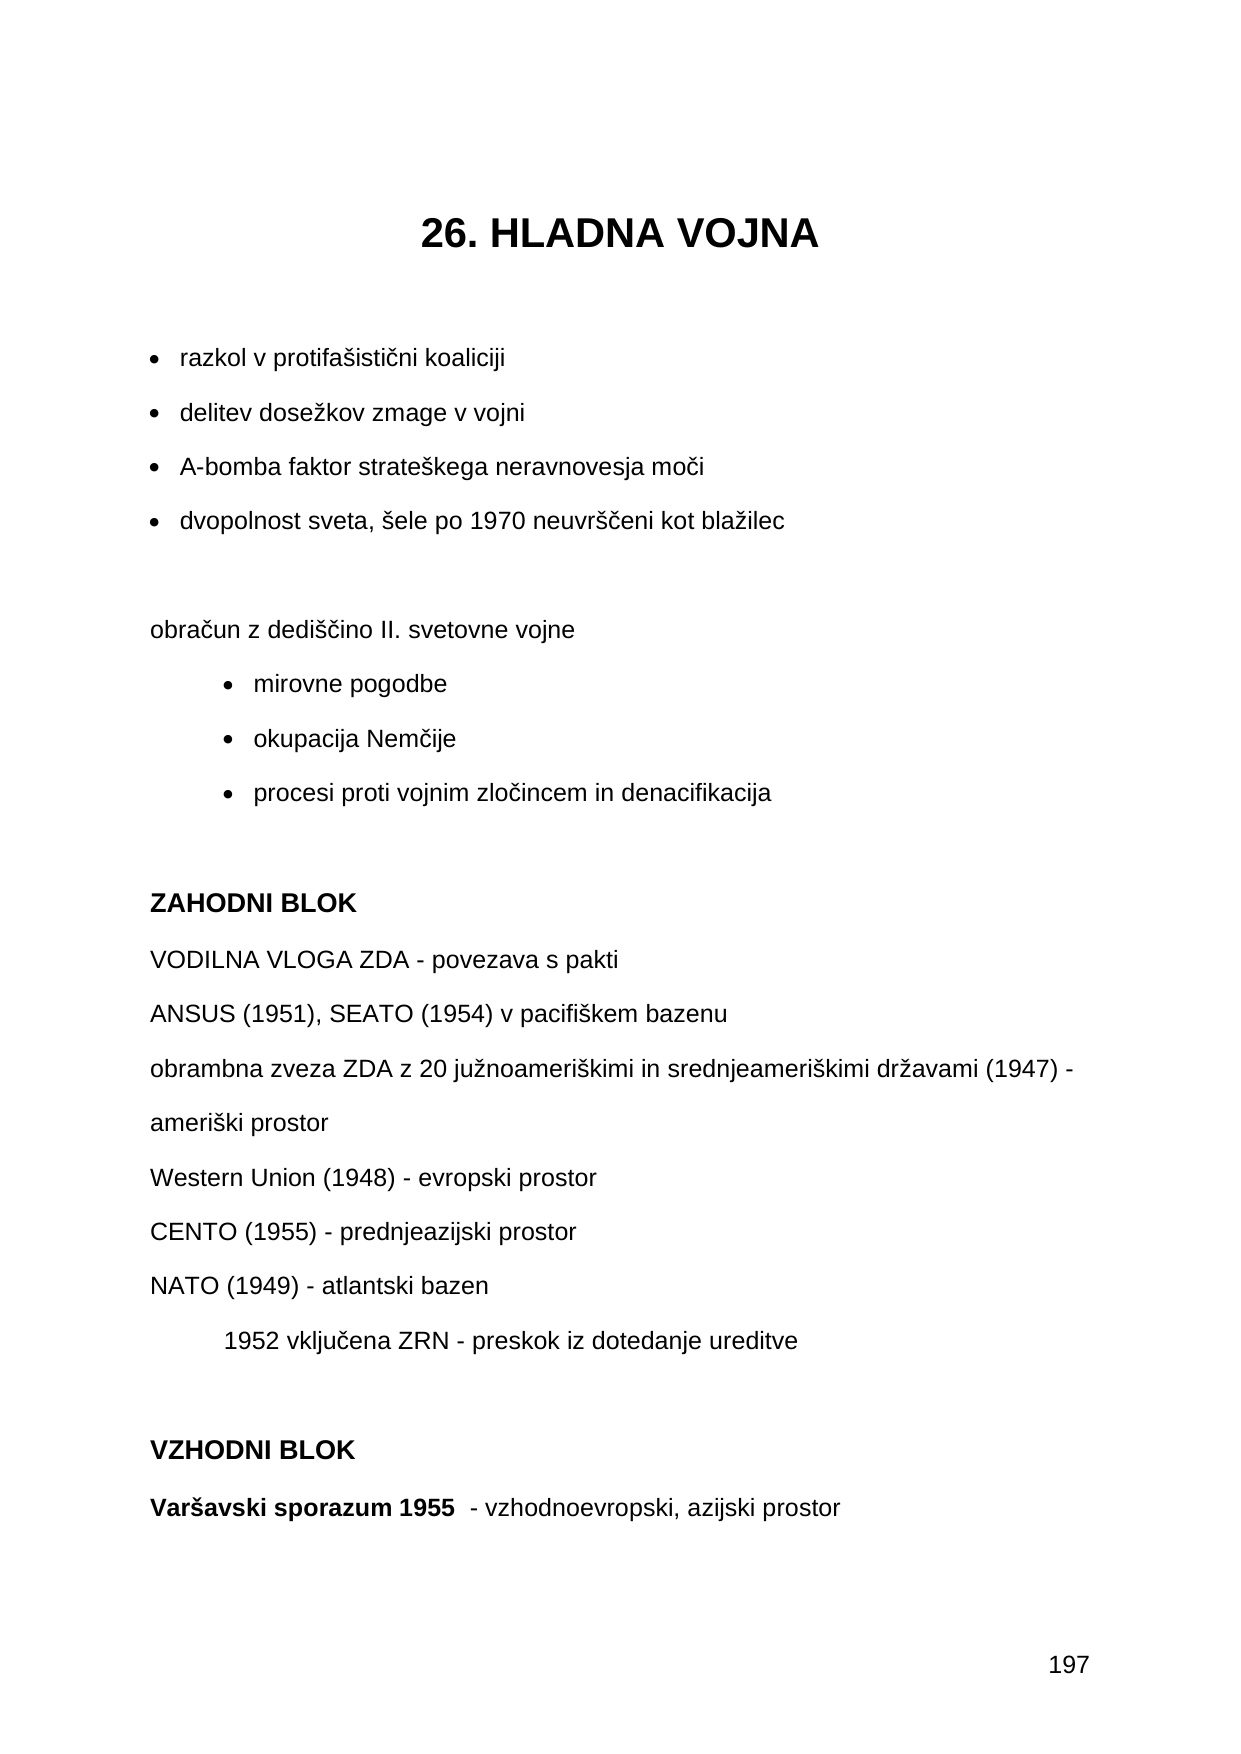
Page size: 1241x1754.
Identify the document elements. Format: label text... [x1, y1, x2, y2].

text obračun z dediščino II. svetovne vojne [150, 615, 1090, 651]
text VODILNA VLOGA ZDA - povezava s pakti [150, 945, 1090, 981]
text NATO (1949) - atlantski bazen [150, 1271, 1090, 1307]
list A-bomba faktor strateškega neravnovesja moči [150, 452, 1090, 488]
list delitev dosežkov zmage v vojni [150, 397, 1090, 434]
text obrambna zveza ZDA z 20 južnoameriškimi in srednjeameriškimi državami (1947) - ameriški prostor [150, 1054, 1090, 1144]
list mirovne pogodbe [224, 669, 1090, 706]
text VZHODNI BLOK [150, 1434, 1090, 1473]
list razkol v protifašistični koaliciji [150, 343, 1090, 379]
text 1952 vključena ZRN - preskok iz dotedanje ureditve [150, 1326, 1090, 1362]
text CENTO (1955) - prednjeazijski prostor [150, 1217, 1090, 1253]
list okupacija Nemčije [224, 724, 1090, 760]
text ZAHODNI BLOK [150, 887, 1090, 926]
text Varšavski sporazum 1955 - vzhodnoevropski, azijski prostor [150, 1492, 1090, 1529]
text 26. HLADNA VOJNA [150, 208, 1090, 268]
text ANSUS (1951), SEATO (1954) v pacifiškem bazenu [150, 999, 1090, 1036]
list procesi proti vojnim zločincem in denacifikacija [224, 778, 1090, 814]
text Western Union (1948) - evropski prostor [150, 1162, 1090, 1199]
list dvopolnost sveta, šele po 1970 neuvrščeni kot blažilec [150, 506, 1090, 542]
